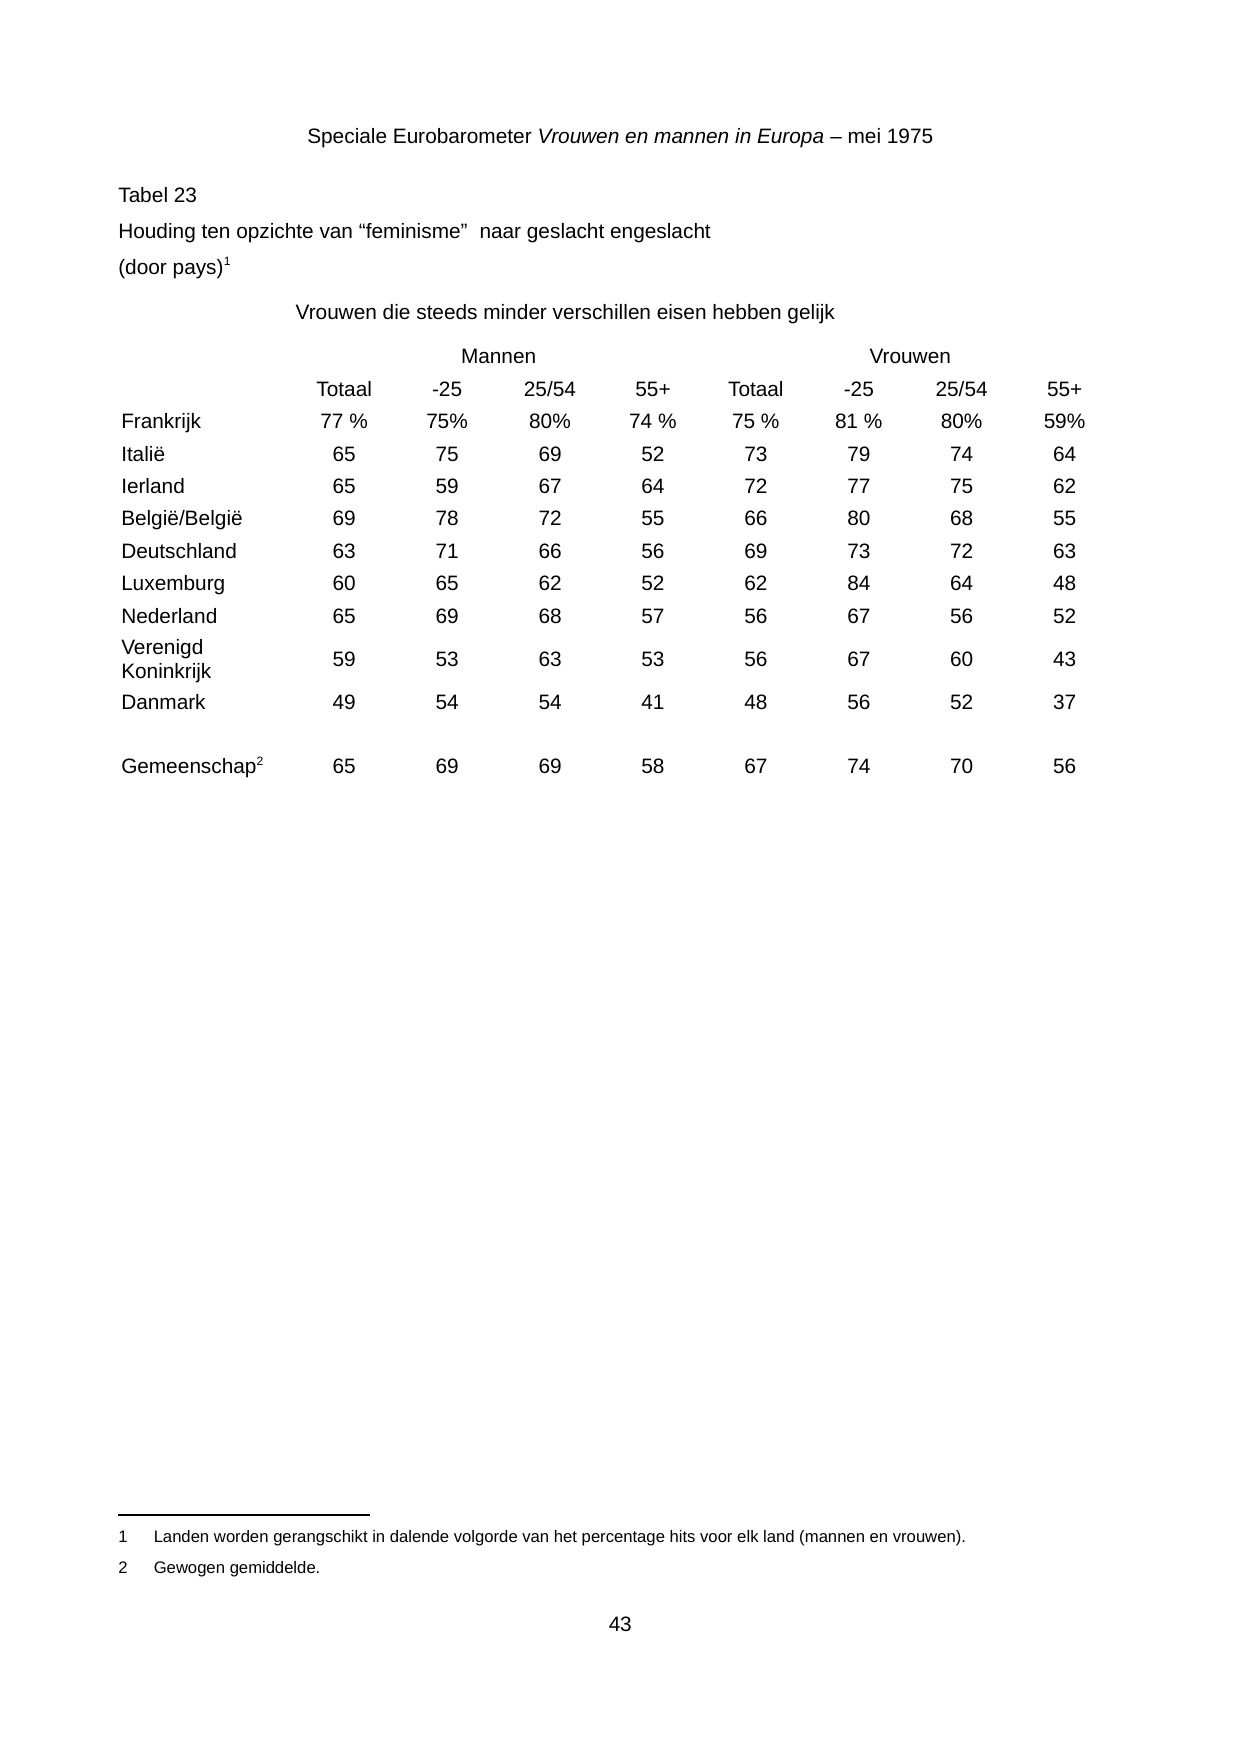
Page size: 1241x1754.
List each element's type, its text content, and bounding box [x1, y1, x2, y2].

table_cell 72 [498, 502, 601, 534]
table_cell Italië [118, 437, 292, 470]
table_cell 77 % [293, 405, 395, 437]
table_cell 64 [601, 470, 704, 502]
table_cell 69 [293, 502, 395, 534]
table_cell [118, 373, 292, 405]
table_cell 65 [293, 599, 395, 632]
table_cell Deutschland [118, 535, 292, 567]
table_cell 25/54 [498, 373, 601, 405]
table_cell 56 [704, 632, 807, 685]
table_cell 74 [910, 437, 1013, 470]
text Landen worden gerangschikt in dalende volgorde van het percentage hits voor elk land (mannen en vrouwen). [118, 1527, 1122, 1546]
table_cell [395, 718, 498, 750]
table_cell 43 [1013, 632, 1116, 685]
table_cell 69 [395, 599, 498, 632]
table_cell Mannen [293, 340, 704, 372]
table_cell Danmark [118, 685, 292, 718]
table_cell 75% [395, 405, 498, 437]
table_cell 55+ [1013, 373, 1116, 405]
text Houding ten opzichte van “feminisme” naar geslacht engeslacht [118, 219, 1122, 243]
table_cell 52 [1013, 599, 1116, 632]
table_cell [498, 718, 601, 750]
table_cell 67 [498, 470, 601, 502]
table_cell 62 [498, 567, 601, 599]
table_cell Verenigd Koninkrijk [118, 632, 292, 685]
table_cell 59 [395, 470, 498, 502]
table_cell 58 [601, 750, 704, 783]
table_cell [910, 718, 1013, 750]
table_cell Luxemburg [118, 567, 292, 599]
table_cell Vrouwen [704, 340, 1116, 372]
table_cell Totaal [293, 373, 395, 405]
table_cell 68 [910, 502, 1013, 534]
table_cell België/België [118, 502, 292, 534]
table_cell 69 [395, 750, 498, 783]
table_cell 74 % [601, 405, 704, 437]
table_cell 60 [910, 632, 1013, 685]
table_cell 72 [704, 470, 807, 502]
table_cell 52 [601, 437, 704, 470]
table_cell 70 [910, 750, 1013, 783]
table_cell 67 [704, 750, 807, 783]
table_cell 56 [1013, 750, 1116, 783]
table_cell 75 % [704, 405, 807, 437]
table_cell 64 [1013, 437, 1116, 470]
table_cell 56 [601, 535, 704, 567]
table_cell 25/54 [910, 373, 1013, 405]
table_cell 55+ [601, 373, 704, 405]
table_cell 54 [498, 685, 601, 718]
table_cell [601, 718, 704, 750]
table_cell 54 [395, 685, 498, 718]
table_cell 74 [807, 750, 910, 783]
table_cell 80 [807, 502, 910, 534]
text (door pays) [118, 254, 1122, 278]
table_cell 64 [910, 567, 1013, 599]
table_cell 62 [704, 567, 807, 599]
table_cell 59% [1013, 405, 1116, 437]
table_cell 56 [910, 599, 1013, 632]
table_cell 69 [704, 535, 807, 567]
table_cell 73 [704, 437, 807, 470]
table_cell 63 [293, 535, 395, 567]
table_header Vrouwen die steeds minder verschillen eisen hebben gelijk [293, 284, 1116, 340]
table_cell 48 [704, 685, 807, 718]
table_cell 65 [293, 470, 395, 502]
table_cell [118, 340, 292, 372]
table_cell [118, 718, 292, 750]
table_cell 80% [910, 405, 1013, 437]
table_header [118, 284, 292, 340]
table_cell 72 [910, 535, 1013, 567]
table_cell 62 [1013, 470, 1116, 502]
table_cell 67 [807, 632, 910, 685]
table_cell 55 [1013, 502, 1116, 534]
table_cell 55 [601, 502, 704, 534]
table_cell Frankrijk [118, 405, 292, 437]
table_cell 52 [601, 567, 704, 599]
table_cell 57 [601, 599, 704, 632]
table_cell 52 [910, 685, 1013, 718]
table_cell 80% [498, 405, 601, 437]
table_cell 37 [1013, 685, 1116, 718]
table_cell 56 [807, 685, 910, 718]
table_cell 77 [807, 470, 910, 502]
table_cell [704, 718, 807, 750]
table_cell 66 [498, 535, 601, 567]
table_cell 48 [1013, 567, 1116, 599]
table_cell -25 [807, 373, 910, 405]
table_cell 69 [498, 750, 601, 783]
table_cell 78 [395, 502, 498, 534]
table_cell [807, 718, 910, 750]
table_cell 84 [807, 567, 910, 599]
table_cell 69 [498, 437, 601, 470]
table_cell 65 [293, 437, 395, 470]
table_cell 53 [395, 632, 498, 685]
table_cell 41 [601, 685, 704, 718]
table_cell 65 [395, 567, 498, 599]
table_cell -25 [395, 373, 498, 405]
table_cell 60 [293, 567, 395, 599]
table_cell Totaal [704, 373, 807, 405]
table_cell 63 [1013, 535, 1116, 567]
table_cell 65 [293, 750, 395, 783]
table_cell [293, 718, 395, 750]
table_cell 68 [498, 599, 601, 632]
table_cell 59 [293, 632, 395, 685]
table_cell 67 [807, 599, 910, 632]
table_cell Gemeenschap [118, 750, 292, 783]
table_cell 75 [395, 437, 498, 470]
table_cell 49 [293, 685, 395, 718]
table_cell 75 [910, 470, 1013, 502]
table_cell 71 [395, 535, 498, 567]
table_cell Nederland [118, 599, 292, 632]
table_cell [1013, 718, 1116, 750]
table_cell 63 [498, 632, 601, 685]
table_cell 66 [704, 502, 807, 534]
table_cell 56 [704, 599, 807, 632]
table_cell 53 [601, 632, 704, 685]
text Tabel 23 [118, 183, 1122, 207]
table_cell 79 [807, 437, 910, 470]
table_cell 73 [807, 535, 910, 567]
table_cell 81 % [807, 405, 910, 437]
table_cell Ierland [118, 470, 292, 502]
